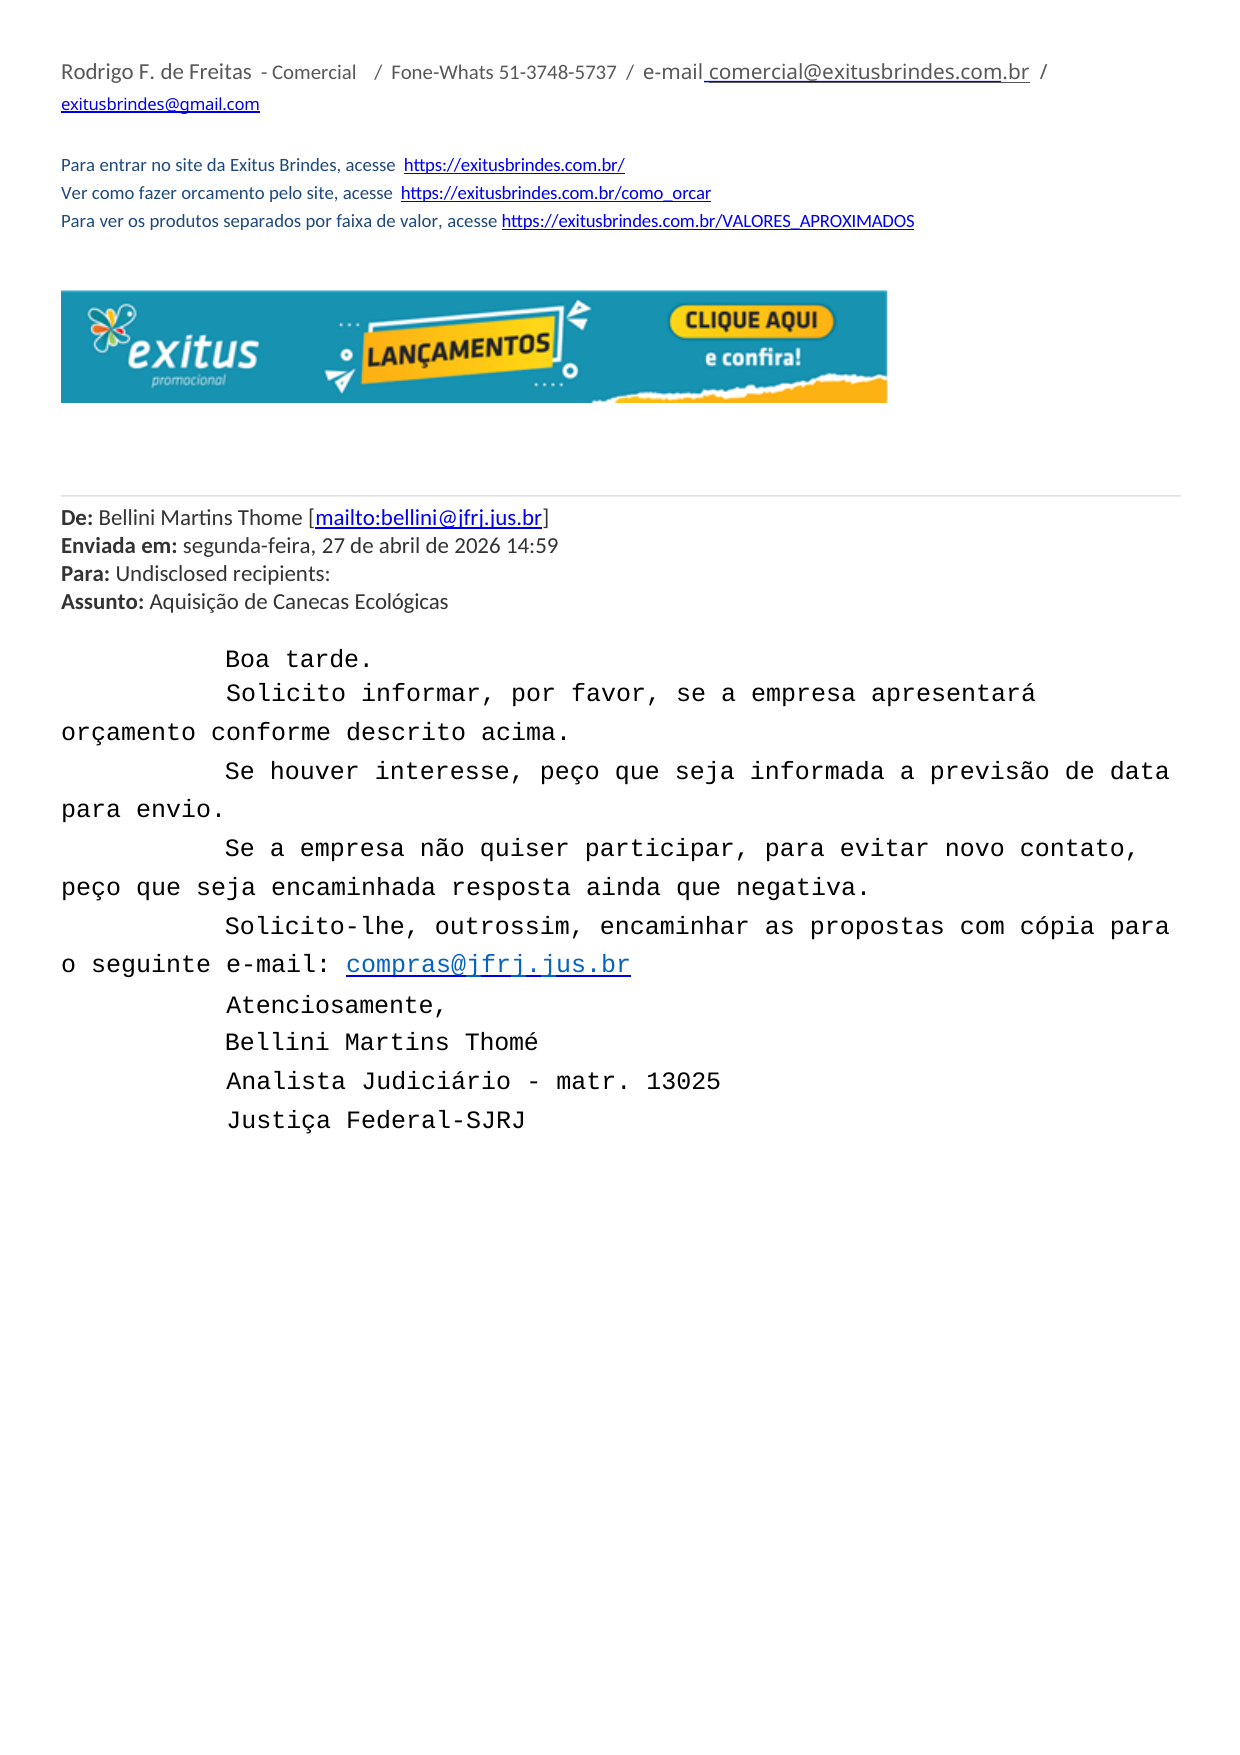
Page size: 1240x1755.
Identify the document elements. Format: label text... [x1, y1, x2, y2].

text Para ver os produtos separados por faixa de valor, acesse https://exitusbrindes.com.br/VALORES_APROXIMADOS [61, 210, 1181, 233]
text Analista Judiciário - matr. 13025 Justiça Federal-SJRJ [226, 1069, 772, 1136]
text Assunto: Aquisição de Canecas Ecológicas [61, 587, 1181, 616]
text Se houver interesse, peço que seja informada a previsão de data para envio. [61, 758, 1181, 825]
text Para entrar no site da Exitus Brindes, acesse https://exitusbrindes.com.br/ [61, 153, 1181, 176]
text Ver como fazer orcamento pelo site, acesse https://exitusbrindes.com.br/como_orcar [61, 182, 1181, 204]
text Solicito-lhe, outrossim, encaminhar as propostas com cópia para o seguinte e-mail: compras@jfrj.jus.br [61, 913, 1178, 980]
text exitusbrindes@gmail.com [61, 92, 1181, 115]
text Atenciosamente, [226, 991, 1181, 1019]
text Boa tarde. [225, 646, 1181, 675]
text Rodrigo F. de Freitas - Comercial / Fone-Whats 51-3748-5737 / e-mail comercial@exitusbrindes.com.br / [61, 57, 1181, 86]
text Solicito informar, por favor, se a empresa apresentará orçamento conforme descrito acima. [61, 681, 1134, 748]
text Bellini Martins Thomé [224, 1030, 1181, 1058]
text De: Bellini Martins Thome [mailto:bellini@jfrj.jus.br] Enviada em: segunda-feira, 27 de abril de 2026 14:59 Para: Undisclosed recipients: [61, 503, 599, 587]
text Se a empresa não quiser participar, para evitar novo contato, peço que seja encaminhada resposta ainda que negativa. [61, 836, 1181, 903]
